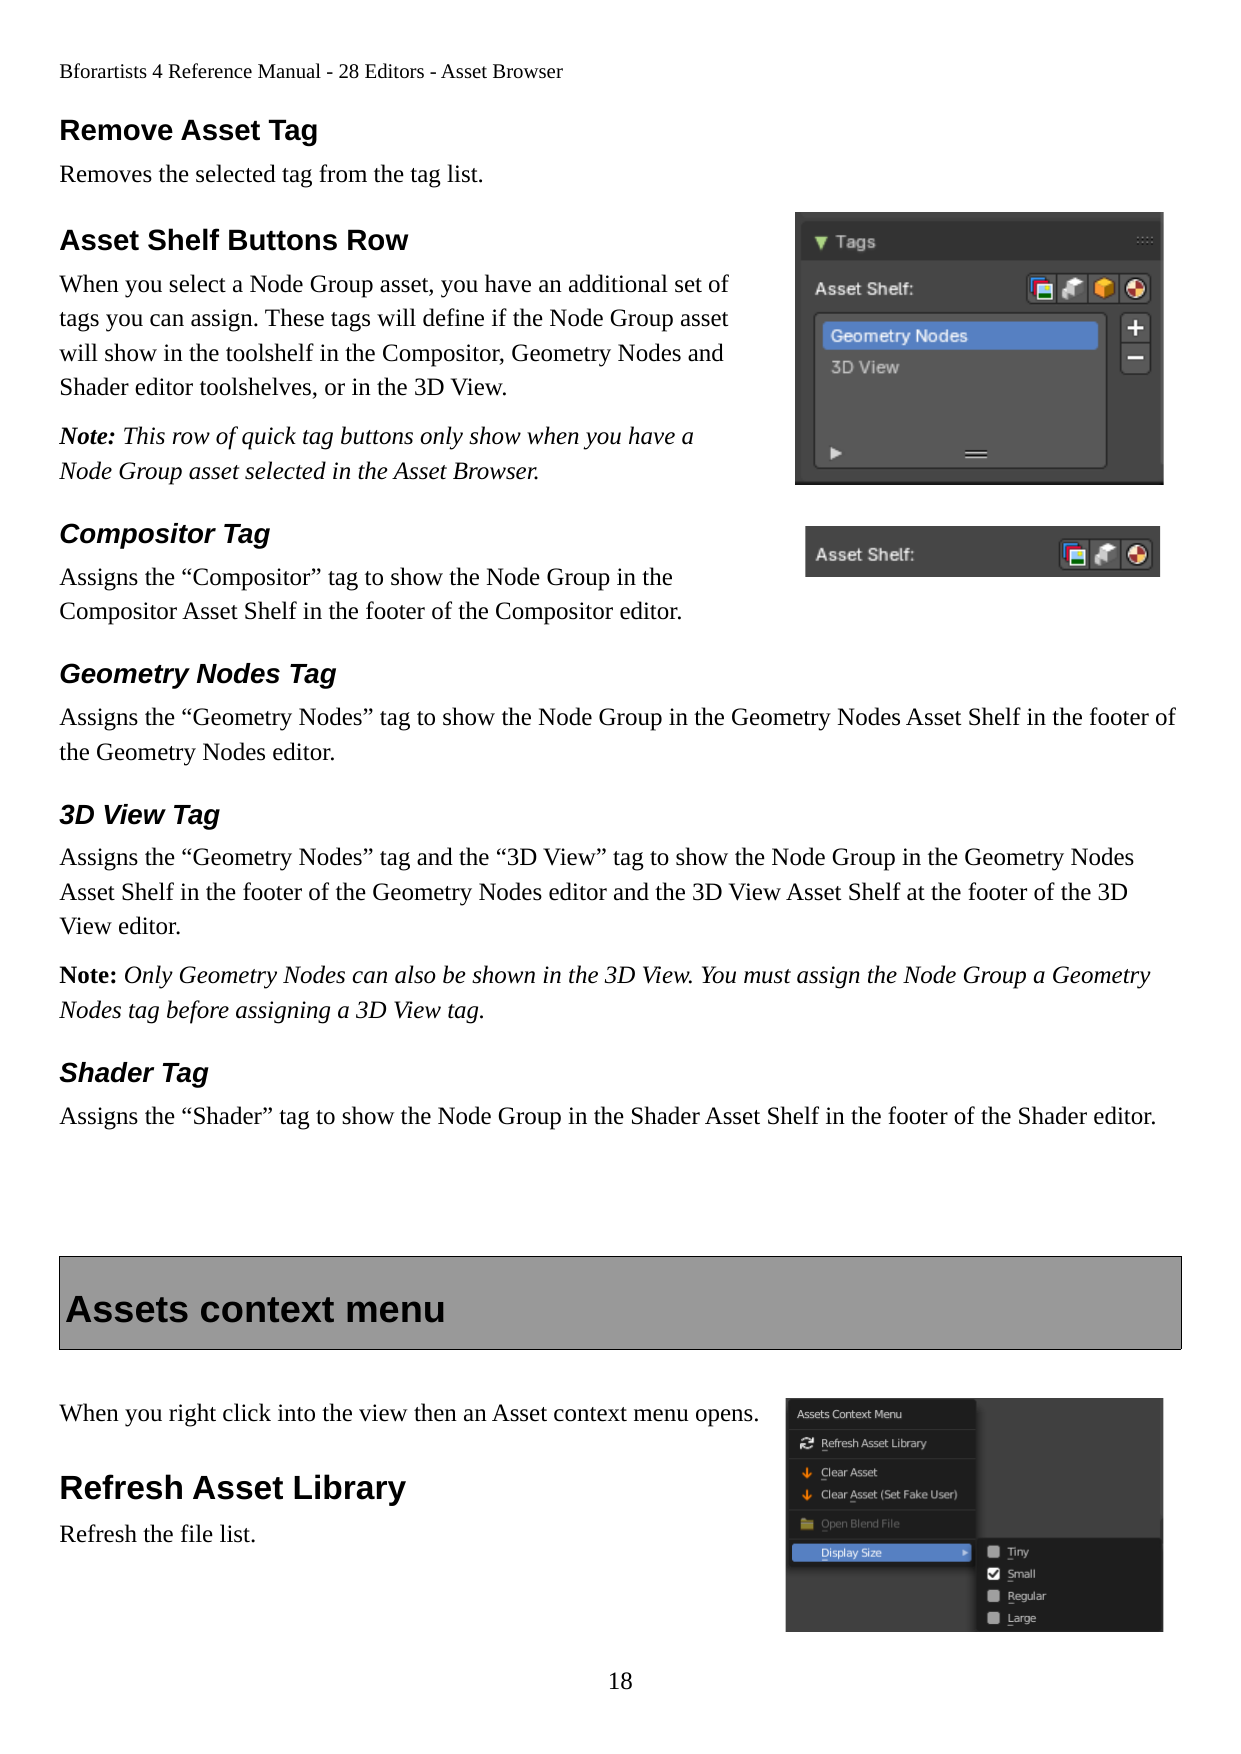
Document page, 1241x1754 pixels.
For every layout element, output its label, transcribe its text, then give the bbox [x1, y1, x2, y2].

text Note: This row of quick tag buttons only show when you have a Node Group asset selected in the Asset Browser. [59, 421, 795, 484]
subtitle [1164, 222, 1181, 256]
picture [785, 1398, 1164, 1632]
text Note: Only Geometry Nodes can also be shown in the 3D View. You must assign the Node Group a Geometry Nodes tag before assigning a 3D View tag. [59, 961, 1181, 1024]
picture [795, 212, 1164, 485]
text Assigns the “Shader” tag to show the Node Group in the Shader Asset Shelf in the footer of the Shader editor. [59, 1101, 1181, 1130]
text Assigns the “Compositor” tag to show the Node Group in the Compositor Asset Shelf in the footer of the Compositor editor. [59, 562, 1181, 625]
subtitle Compositor Tag [59, 517, 1181, 549]
text When you select a Node Group asset, you have an additional set of tags you can assign. These tags will define if the Node Group asset will show in the toolshelf in the Compositor, Geometry Nodes and Shader editor toolshelves, or in the 3D View. [59, 269, 795, 401]
picture [805, 526, 1160, 577]
subtitle 3D View Tag [59, 798, 1181, 830]
text Assigns the “Geometry Nodes” tag to show the Node Group in the Geometry Nodes Asset Shelf in the footer of the Geometry Nodes editor. [59, 702, 1181, 765]
subtitle Geometry Nodes Tag [59, 658, 1181, 689]
text Refresh the file list. [59, 1519, 785, 1548]
table_header Assets context menu [60, 1257, 1181, 1349]
subtitle Asset Shelf Buttons Row [59, 222, 795, 256]
text [1164, 1519, 1181, 1548]
text Removes the selected tag from the tag list. [59, 159, 1181, 188]
text When you right click into the view then an Asset context menu opens. [59, 1398, 785, 1427]
subtitle Refresh Asset Library [59, 1468, 785, 1506]
subtitle Remove Asset Tag [59, 113, 1181, 146]
text Assigns the “Geometry Nodes” tag and the “3D View” tag to show the Node Group in the Geometry Nodes Asset Shelf in the footer of the Geometry Nodes editor and the 3D View Asset Shelf at the footer of the 3D View editor. [59, 842, 1181, 940]
subtitle Shader Tag [59, 1057, 1181, 1088]
subtitle [1164, 1468, 1181, 1506]
